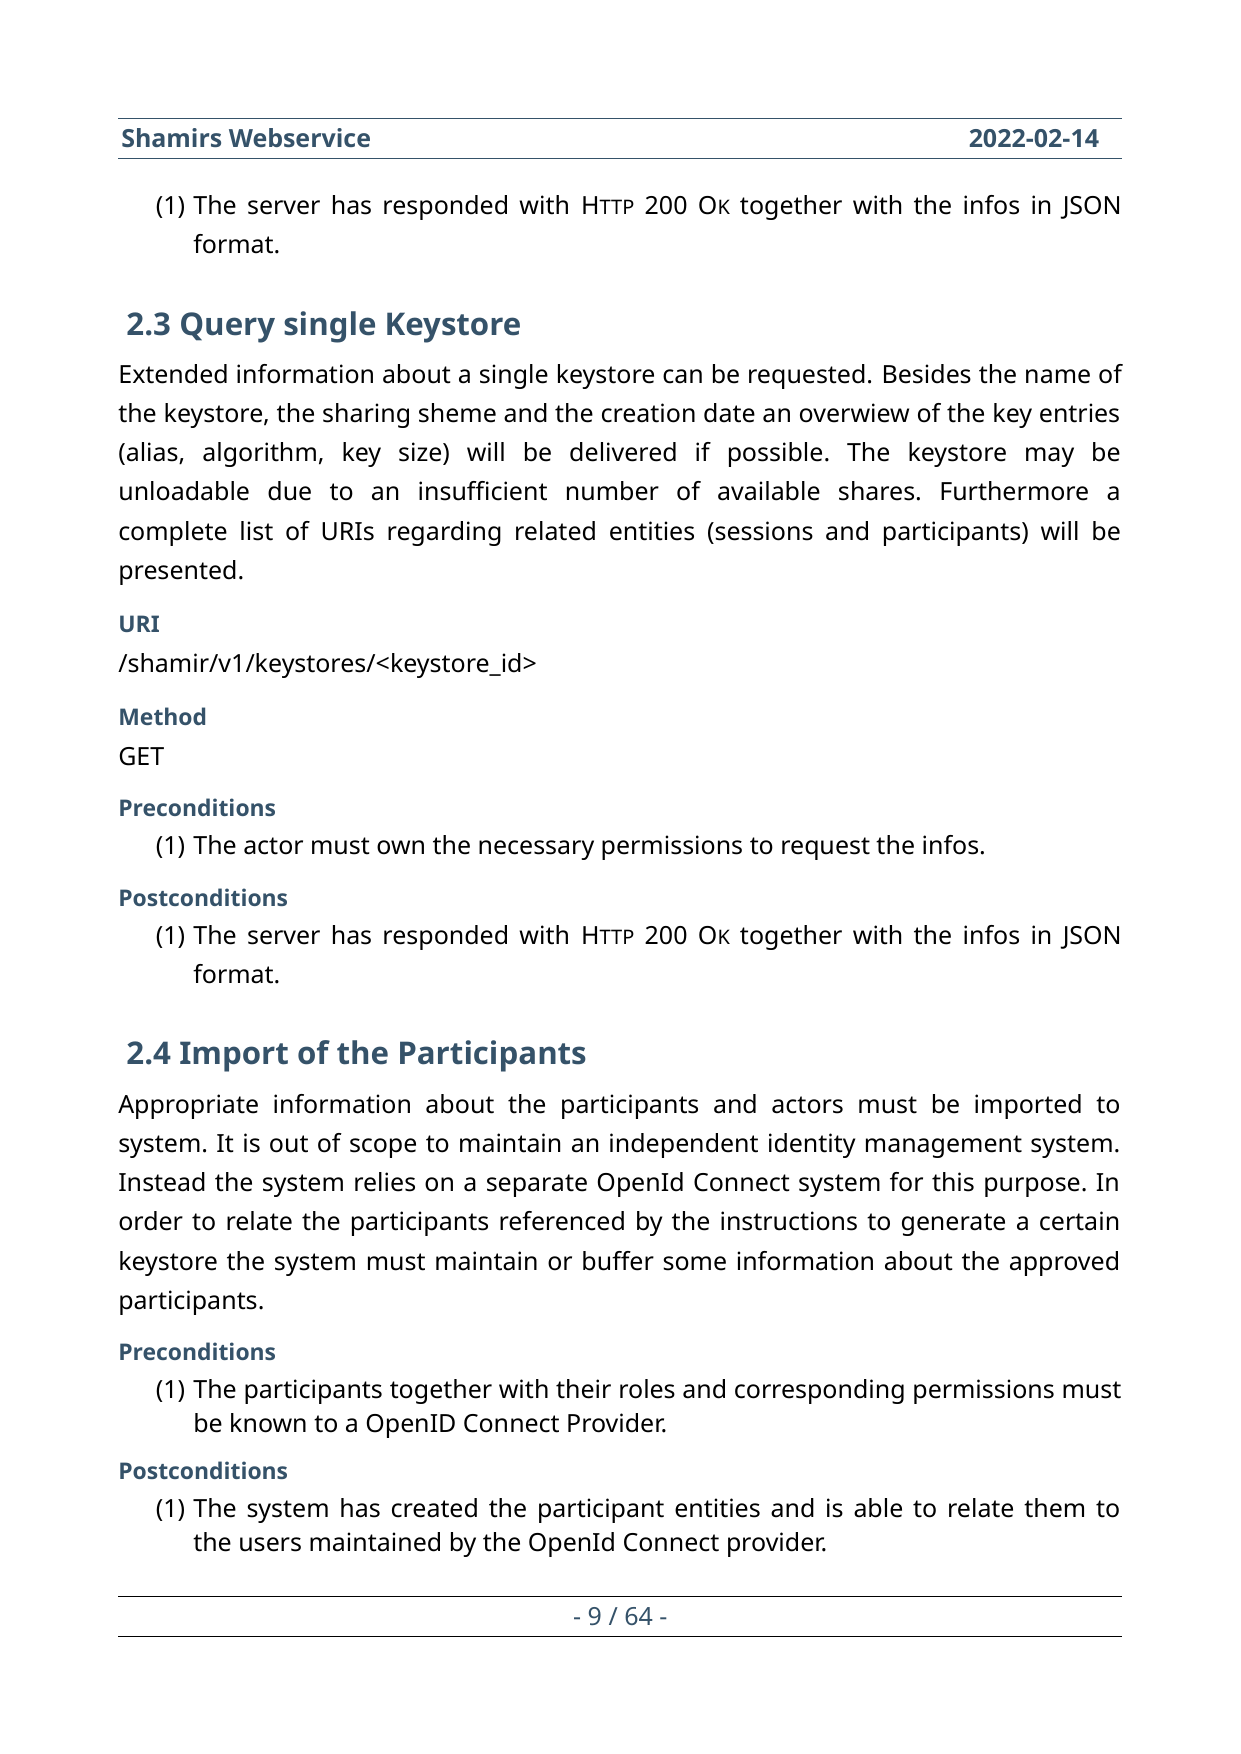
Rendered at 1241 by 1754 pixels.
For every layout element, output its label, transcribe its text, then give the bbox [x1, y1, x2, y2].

text Postconditions [118, 882, 1122, 913]
list The system has created the participant entities and is able to relate them to the users maintained by the OpenId Connect provider. [156, 1491, 1122, 1559]
text /shamir/v1/keystores/<keystore_id> [118, 645, 1122, 679]
text Extended information about a single keystore can be requested. Besides the name of the keystore, the sharing sheme and the creation date an overwiew of the key entries (alias, algorithm, key size) will be delivered if possible. The keystore may be unloadable due to an insufficient number of available shares. Furthermore a complete list of URIs regarding related entities (sessions and participants) will be presented. [118, 357, 1122, 586]
list The server has responded with Http 200 Ok together with the infos in JSON format. [156, 918, 1122, 991]
text Appropriate information about the participants and actors must be imported to system. It is out of scope to maintain an independent identity management system. Instead the system relies on a separate OpenId Connect system for this purpose. In order to relate the participants referenced by the instructions to generate a certain keystore the system must maintain or buffer some information about the approved participants. [118, 1086, 1122, 1316]
list The participants together with their roles and corresponding permissions must be known to a OpenID Connect Provider. [156, 1372, 1122, 1440]
text Preconditions [118, 1336, 1122, 1367]
text GET [118, 738, 1122, 772]
list The actor must own the necessary permissions to request the infos. [156, 828, 1122, 862]
list The server has responded with Http 200 Ok together with the infos in JSON format. [156, 188, 1122, 261]
text Method [118, 699, 1122, 733]
subtitle Query single Keystore [118, 301, 1122, 344]
text Postconditions [118, 1455, 1122, 1486]
text Preconditions [118, 792, 1122, 823]
subtitle Import of the Participants [118, 1031, 1122, 1074]
text URI [118, 606, 1122, 640]
